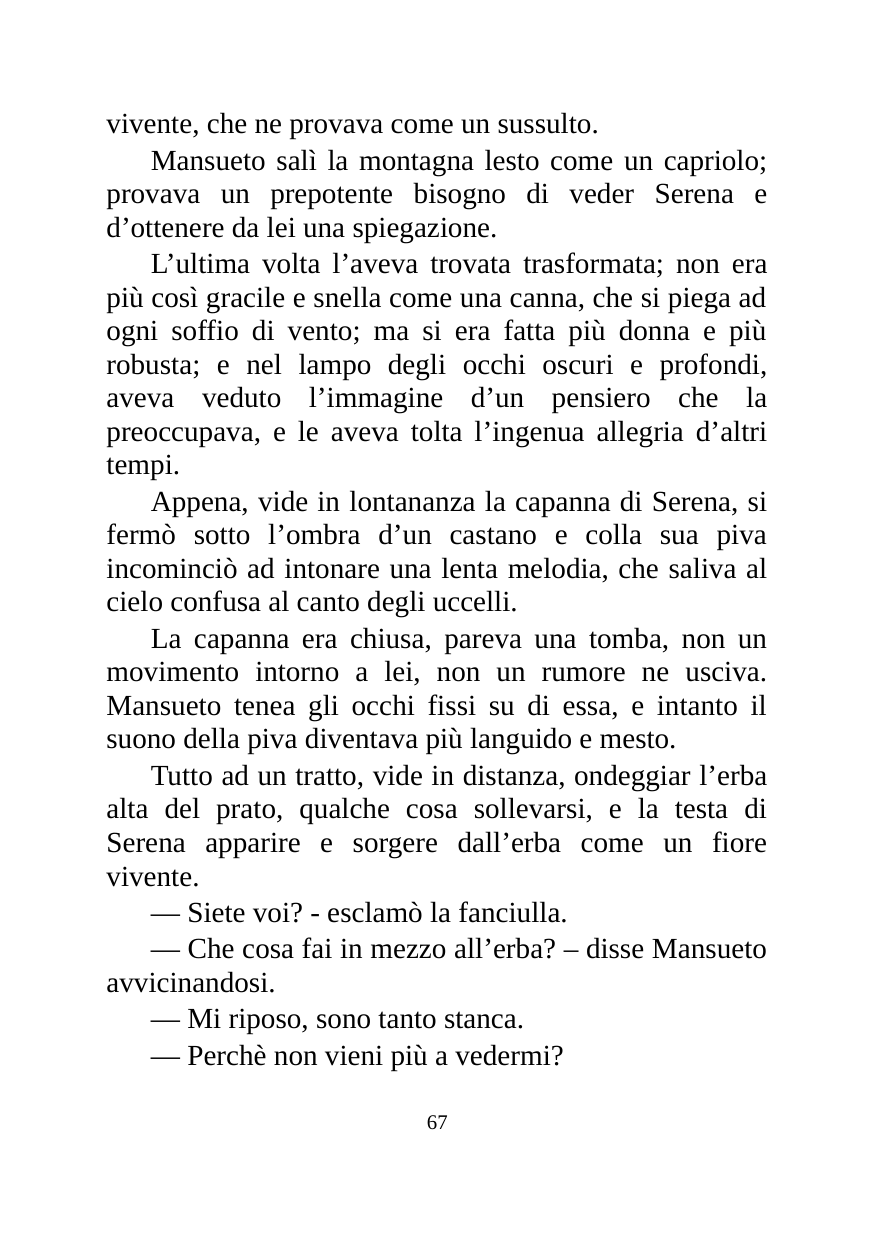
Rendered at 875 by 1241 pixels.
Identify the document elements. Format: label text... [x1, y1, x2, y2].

text — Che cosa fai in mezzo all’erba? – disse Mansueto avvicinandosi. [106, 932, 768, 999]
text — Perchè non vieni più a vedermi? [106, 1038, 768, 1072]
text — Siete voi? - esclamò la fanciulla. [106, 895, 768, 929]
text Mansueto salì la montagna lesto come un capriolo; provava un prepotente bisogno di veder Serena e d’ottenere da lei una spiegazione. [106, 143, 768, 243]
text — Mi riposo, sono tanto stanca. [106, 1002, 768, 1035]
text Tutto ad un tratto, vide in distanza, ondeggiar l’erba alta del prato, qualche cosa sollevarsi, e la testa di Serena apparire e sorgere dall’erba come un fiore vivente. [106, 758, 768, 892]
text Appena, vide in lontananza la capanna di Serena, si fermò sotto l’ombra d’un castano e colla sua piva incominciò ad intonare una lenta melodia, che saliva al cielo confusa al canto degli uccelli. [106, 484, 768, 618]
text L’ultima volta l’aveva trovata trasformata; non era più così gracile e snella come una canna, che si piega ad ogni soffio di vento; ma si era fatta più donna e più robusta; e nel lampo degli occhi oscuri e profondi, aveva veduto l’immagine d’un pensiero che la preoccupava, e le aveva tolta l’ingenua allegria d’altri tempi. [106, 246, 768, 481]
text La capanna era chiusa, pareva una tomba, non un movimento intorno a lei, non un rumore ne usciva. Mansueto tenea gli occhi fissi su di essa, e intanto il suono della piva diventava più languido e mesto. [106, 621, 768, 755]
text vivente, che ne provava come un sussulto. [106, 106, 768, 140]
